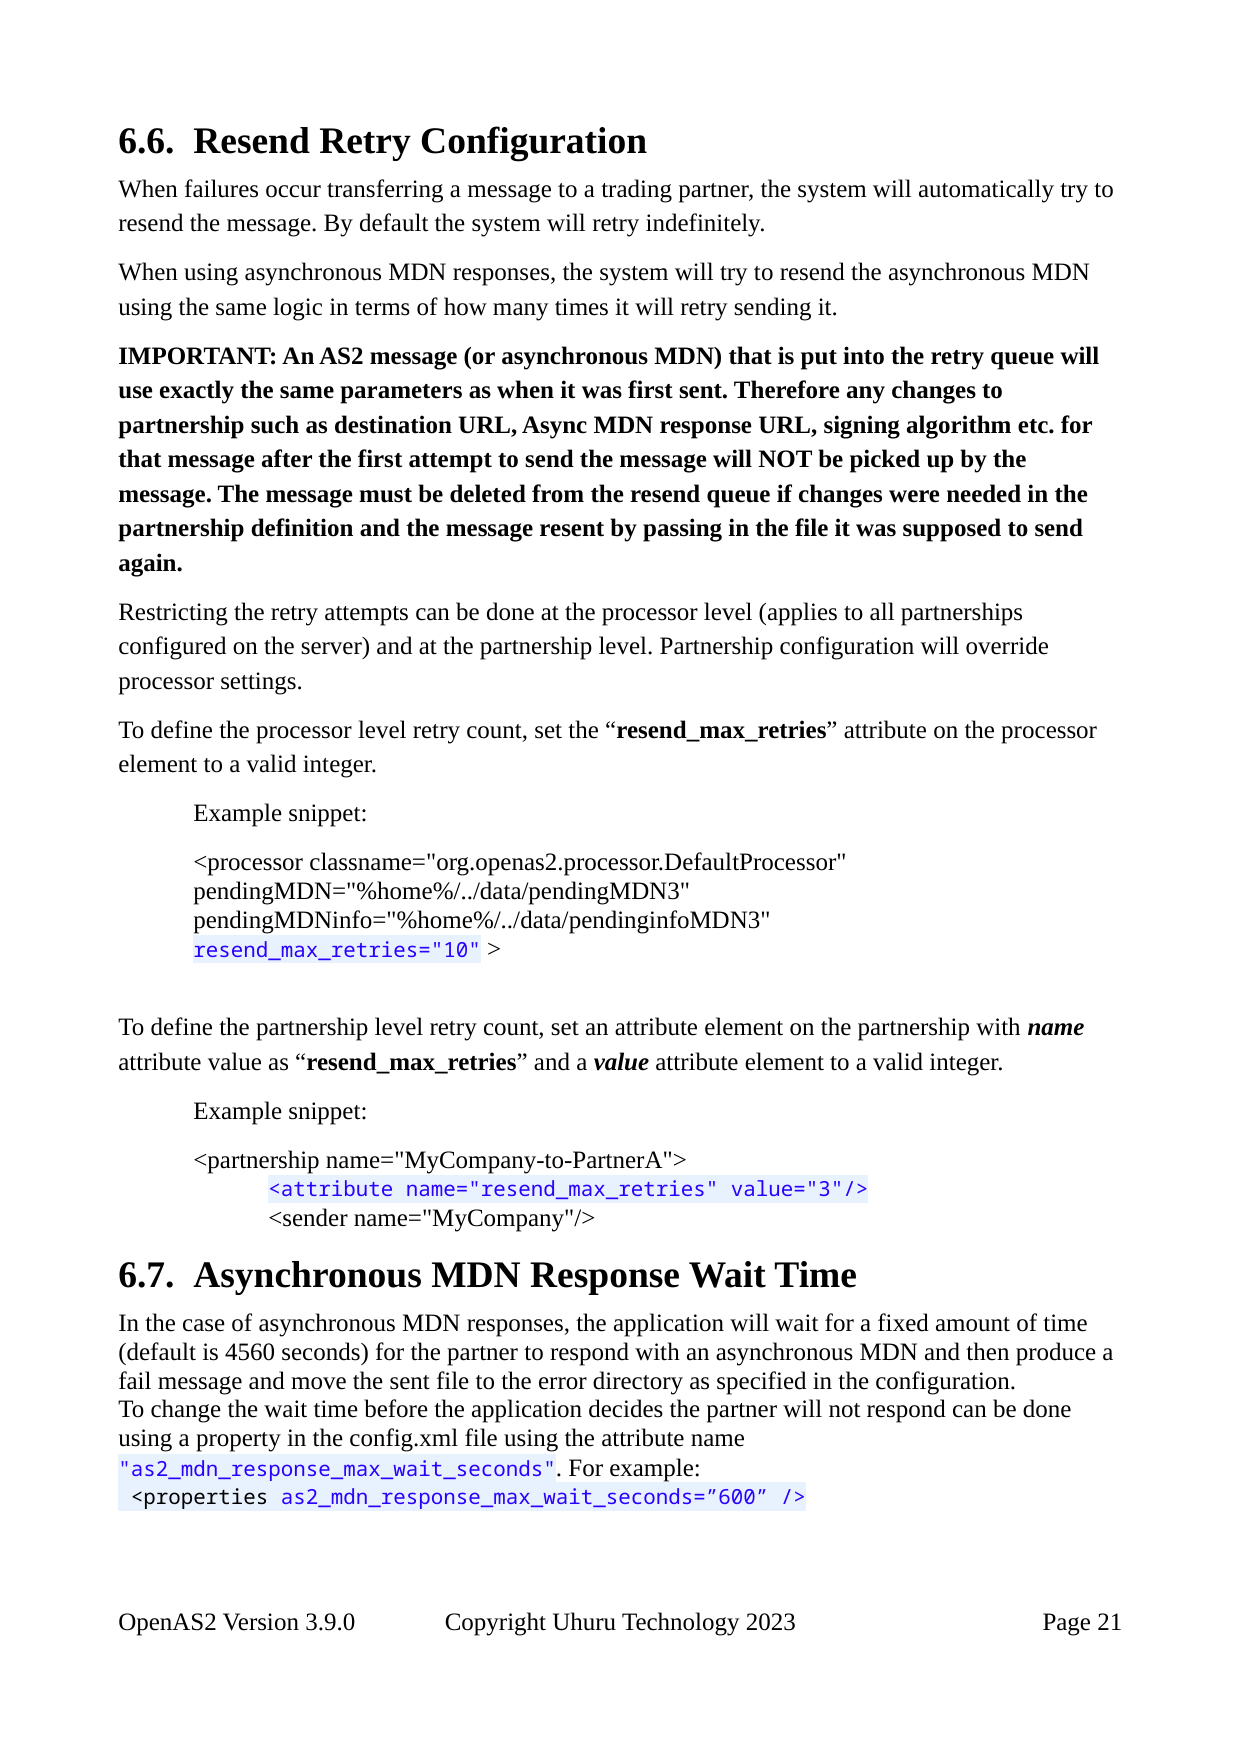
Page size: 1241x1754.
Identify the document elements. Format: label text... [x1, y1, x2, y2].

text Example snippet: [193, 798, 1122, 827]
text Restricting the retry attempts can be done at the processor level (applies to all partnerships configured on the server) and at the partnership level. Partnership configuration will override processor settings. [118, 597, 1122, 694]
text <attribute name="resend_max_retries" value="3"/> [193, 1173, 1122, 1203]
text Example snippet: [193, 1096, 1122, 1124]
text IMPORTANT: An AS2 message (or asynchronous MDN) that is put into the retry queue will use exactly the same parameters as when it was first sent. Therefore any changes to partnership such as destination URL, Async MDN response URL, signing algorithm etc. for that message after the first attempt to send the message will NOT be picked up by the message. The message must be deleted from the resend queue if changes were needed in the partnership definition and the message resent by passing in the file it was supposed to send again. [118, 341, 1122, 576]
subtitle Resend Retry Configuration [118, 118, 1122, 161]
text To define the processor level retry count, set the “resend_max_retries” attribute on the processor element to a valid integer. [118, 715, 1122, 778]
text When using asynchronous MDN responses, the system will try to resend the asynchronous MDN using the same logic in terms of how many times it will retry sending it. [118, 257, 1122, 321]
text <partnership name="MyCompany-to-PartnerA"> [193, 1145, 1122, 1173]
subtitle Asynchronous MDN Response Wait Time [118, 1253, 1122, 1296]
text pendingMDNinfo="%home%/../data/pendinginfoMDN3" [193, 905, 1122, 934]
text resend_max_retries="10" > [193, 934, 1122, 963]
text pendingMDN="%home%/../data/pendingMDN3" [193, 876, 1122, 905]
text When failures occur transferring a message to a trading partner, the system will automatically try to resend the message. By default the system will retry indefinitely. [118, 174, 1122, 237]
text To change the wait time before the application decides the partner will not respond can be done using a property in the config.xml file using the attribute name "as2_mdn_response_max_wait_seconds". For example: [118, 1394, 1122, 1482]
text <properties as2_mdn_response_max_wait_seconds=”600” /> [118, 1482, 1122, 1511]
text <processor classname="org.openas2.processor.DefaultProcessor" [193, 847, 1122, 876]
text In the case of asynchronous MDN responses, the application will wait for a fixed amount of time (default is 4560 seconds) for the partner to respond with an asynchronous MDN and then produce a fail message and move the sent file to the error directory as specified in the configuration. [118, 1308, 1122, 1394]
text <sender name="MyCompany"/> [193, 1203, 1122, 1232]
text To define the partnership level retry count, set an attribute element on the partnership with name attribute value as “resend_max_retries” and a value attribute element to a valid integer. [118, 1012, 1122, 1075]
